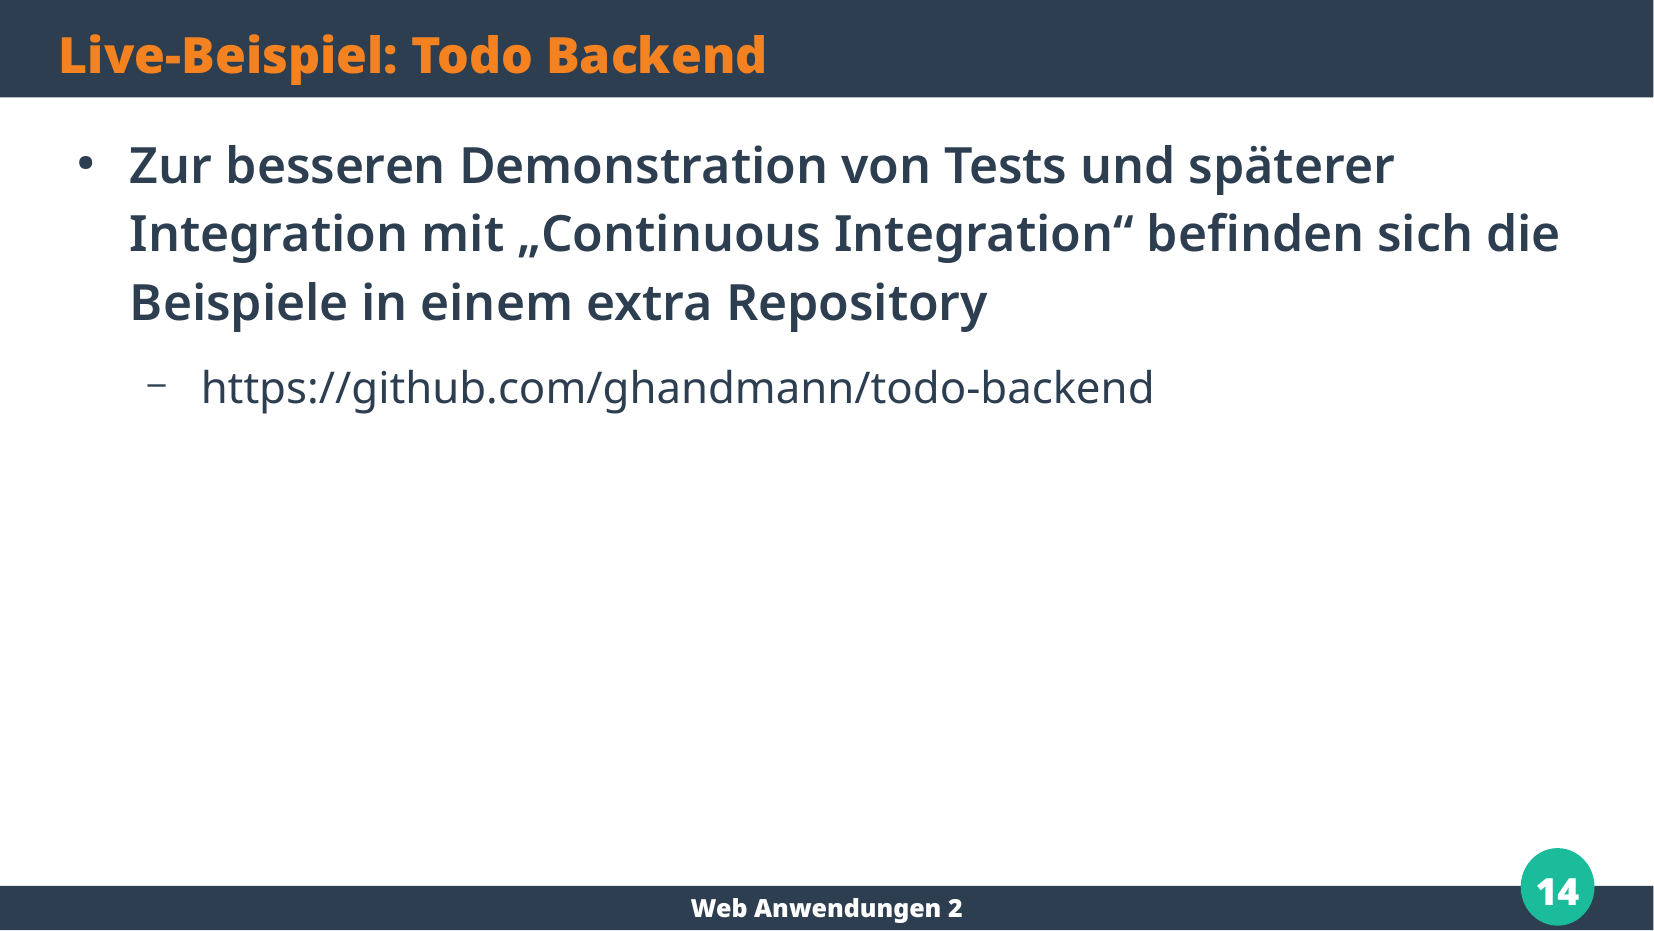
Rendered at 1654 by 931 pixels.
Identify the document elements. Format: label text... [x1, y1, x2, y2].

list Zur besseren Demonstration von Tests und späterer Integration mit „Continuous Integration“ befinden sich die Beispiele in einem extra Repository https://github.com/ghandmann/todo-backend [59, 129, 1595, 864]
title Live-Beispiel: Todo Backend [59, 8, 1595, 89]
